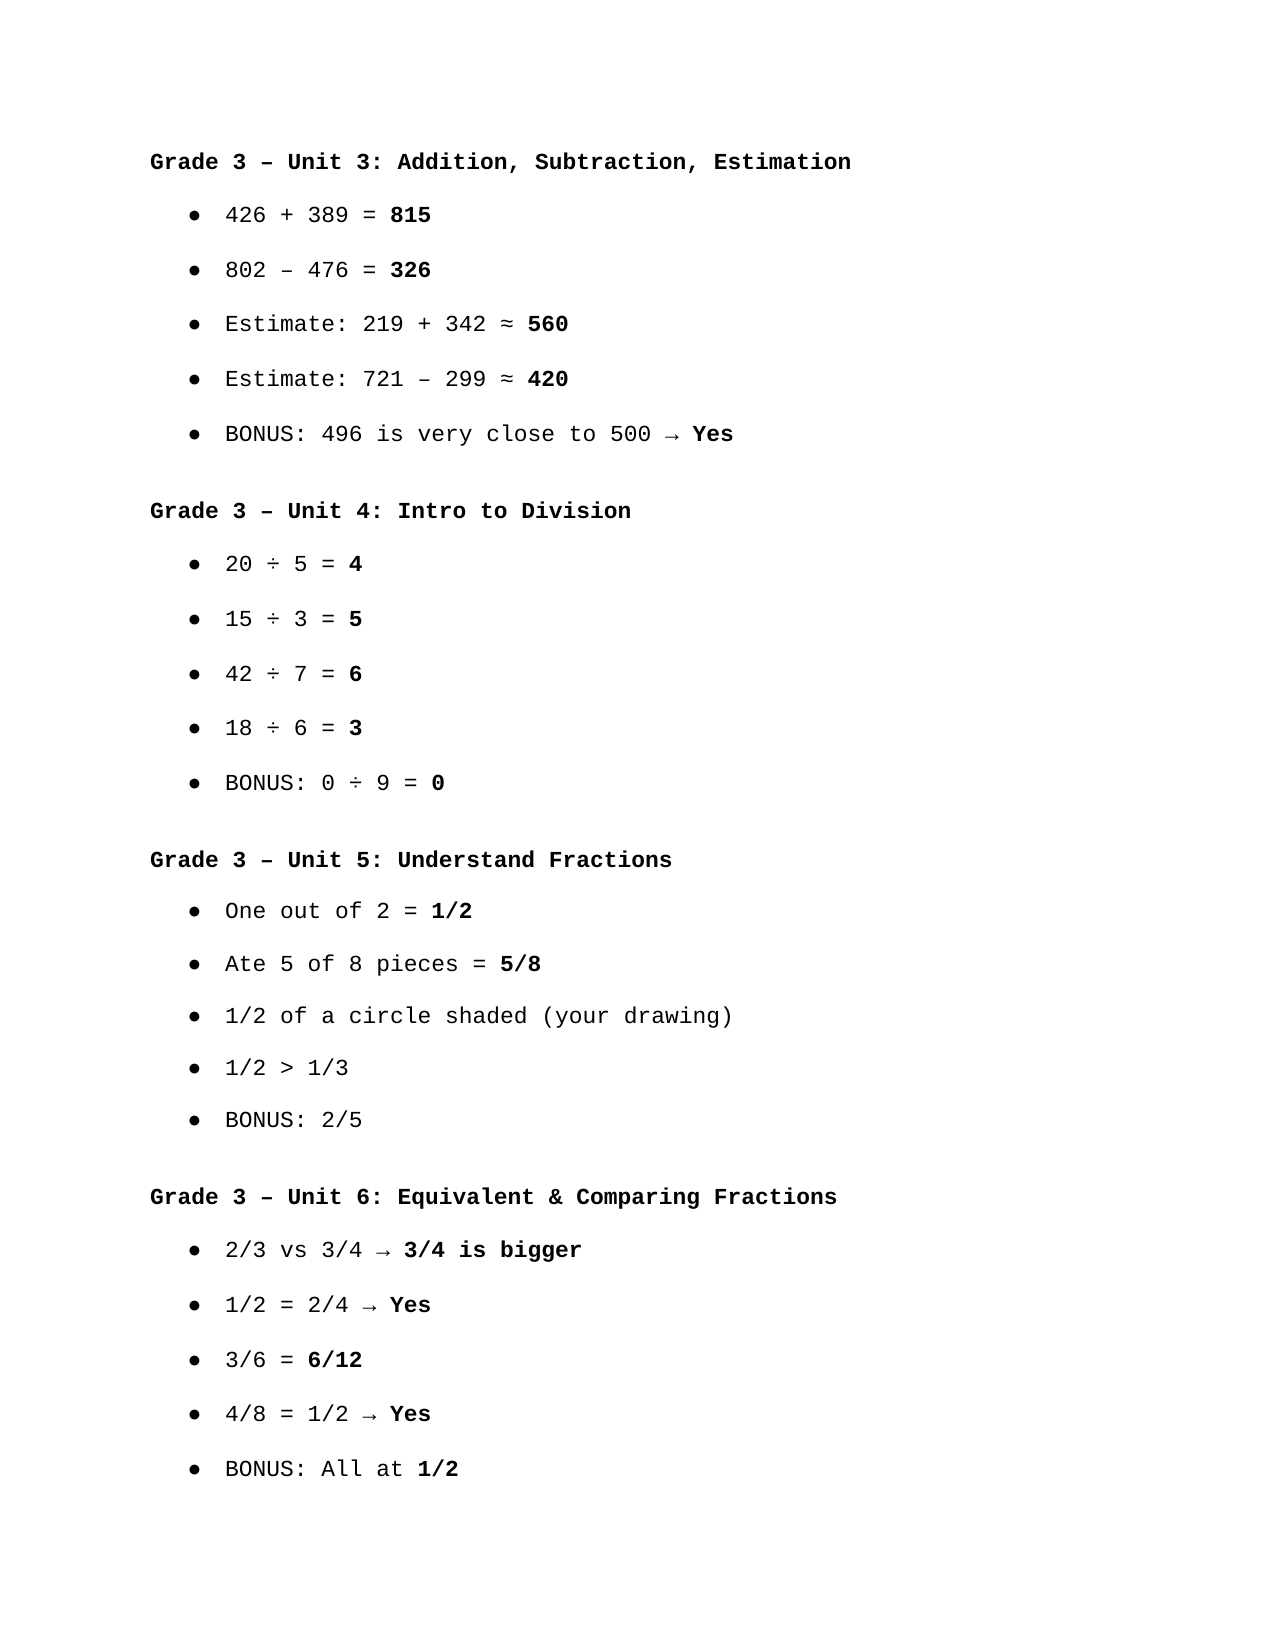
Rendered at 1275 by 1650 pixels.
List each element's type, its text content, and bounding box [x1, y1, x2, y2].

list 426 + 389 = 815 [187, 201, 1125, 256]
list 1/2 > 1/3 [187, 1056, 1125, 1108]
list 15 ÷ 3 = 5 [187, 605, 1125, 660]
text Grade 3 – Unit 4: Intro to Division [150, 499, 1125, 525]
list BONUS: 0 ÷ 9 = 0 [187, 769, 1125, 824]
list 1/2 = 2/4 → Yes [187, 1291, 1125, 1346]
list 1/2 of a circle shaded (your drawing) [187, 1004, 1125, 1056]
list 20 ÷ 5 = 4 [187, 550, 1125, 605]
list 18 ÷ 6 = 3 [187, 714, 1125, 769]
text Grade 3 – Unit 3: Addition, Subtraction, Estimation [150, 150, 1125, 176]
list Estimate: 721 – 299 ≈ 420 [187, 365, 1125, 420]
list BONUS: 496 is very close to 500 → Yes [187, 420, 1125, 474]
text Grade 3 – Unit 6: Equivalent & Comparing Fractions [150, 1185, 1125, 1211]
list 3/6 = 6/12 [187, 1346, 1125, 1400]
list 802 – 476 = 326 [187, 256, 1125, 310]
list Ate 5 of 8 pieces = 5/8 [187, 952, 1125, 1004]
list BONUS: All at 1/2 [187, 1455, 1125, 1483]
list 4/8 = 1/2 → Yes [187, 1400, 1125, 1455]
text Grade 3 – Unit 5: Understand Fractions [150, 849, 1125, 875]
list BONUS: 2/5 [187, 1108, 1125, 1160]
list One out of 2 = 1/2 [187, 900, 1125, 952]
list 2/3 vs 3/4 → 3/4 is bigger [187, 1236, 1125, 1291]
list Estimate: 219 + 342 ≈ 560 [187, 310, 1125, 365]
list 42 ÷ 7 = 6 [187, 660, 1125, 714]
